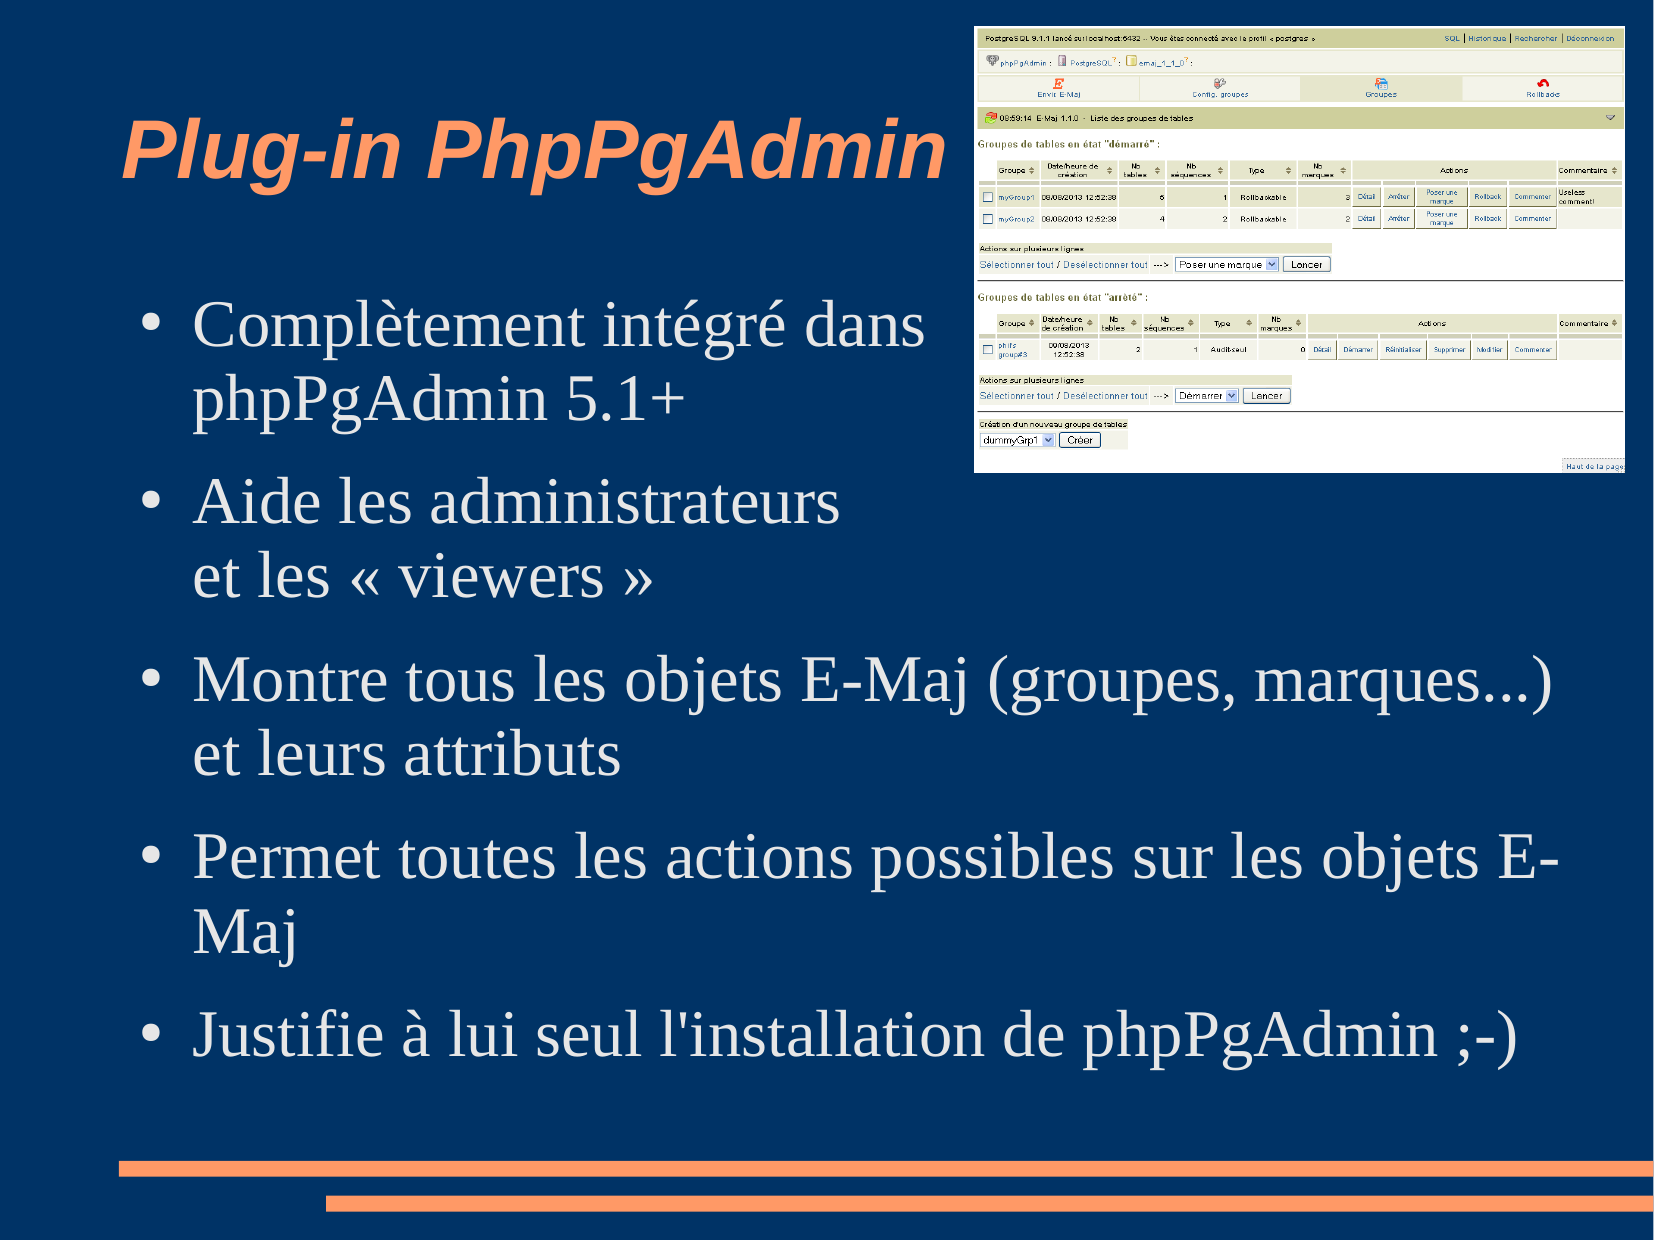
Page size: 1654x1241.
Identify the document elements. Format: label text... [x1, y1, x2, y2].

list Complètement intégré dans phpPgAdmin 5.1+ Aide les administrateurs et les « viewers » Montre tous les objets E-Maj (groupes, marques...) et leurs attributs Permet toutes les actions possibles sur les objets E-Maj Justifie à lui seul l'installation de phpPgAdmin ;-) [121, 286, 1595, 1082]
picture [974, 26, 1625, 473]
title Plug-in PhpPgAdmin [121, 53, 974, 246]
